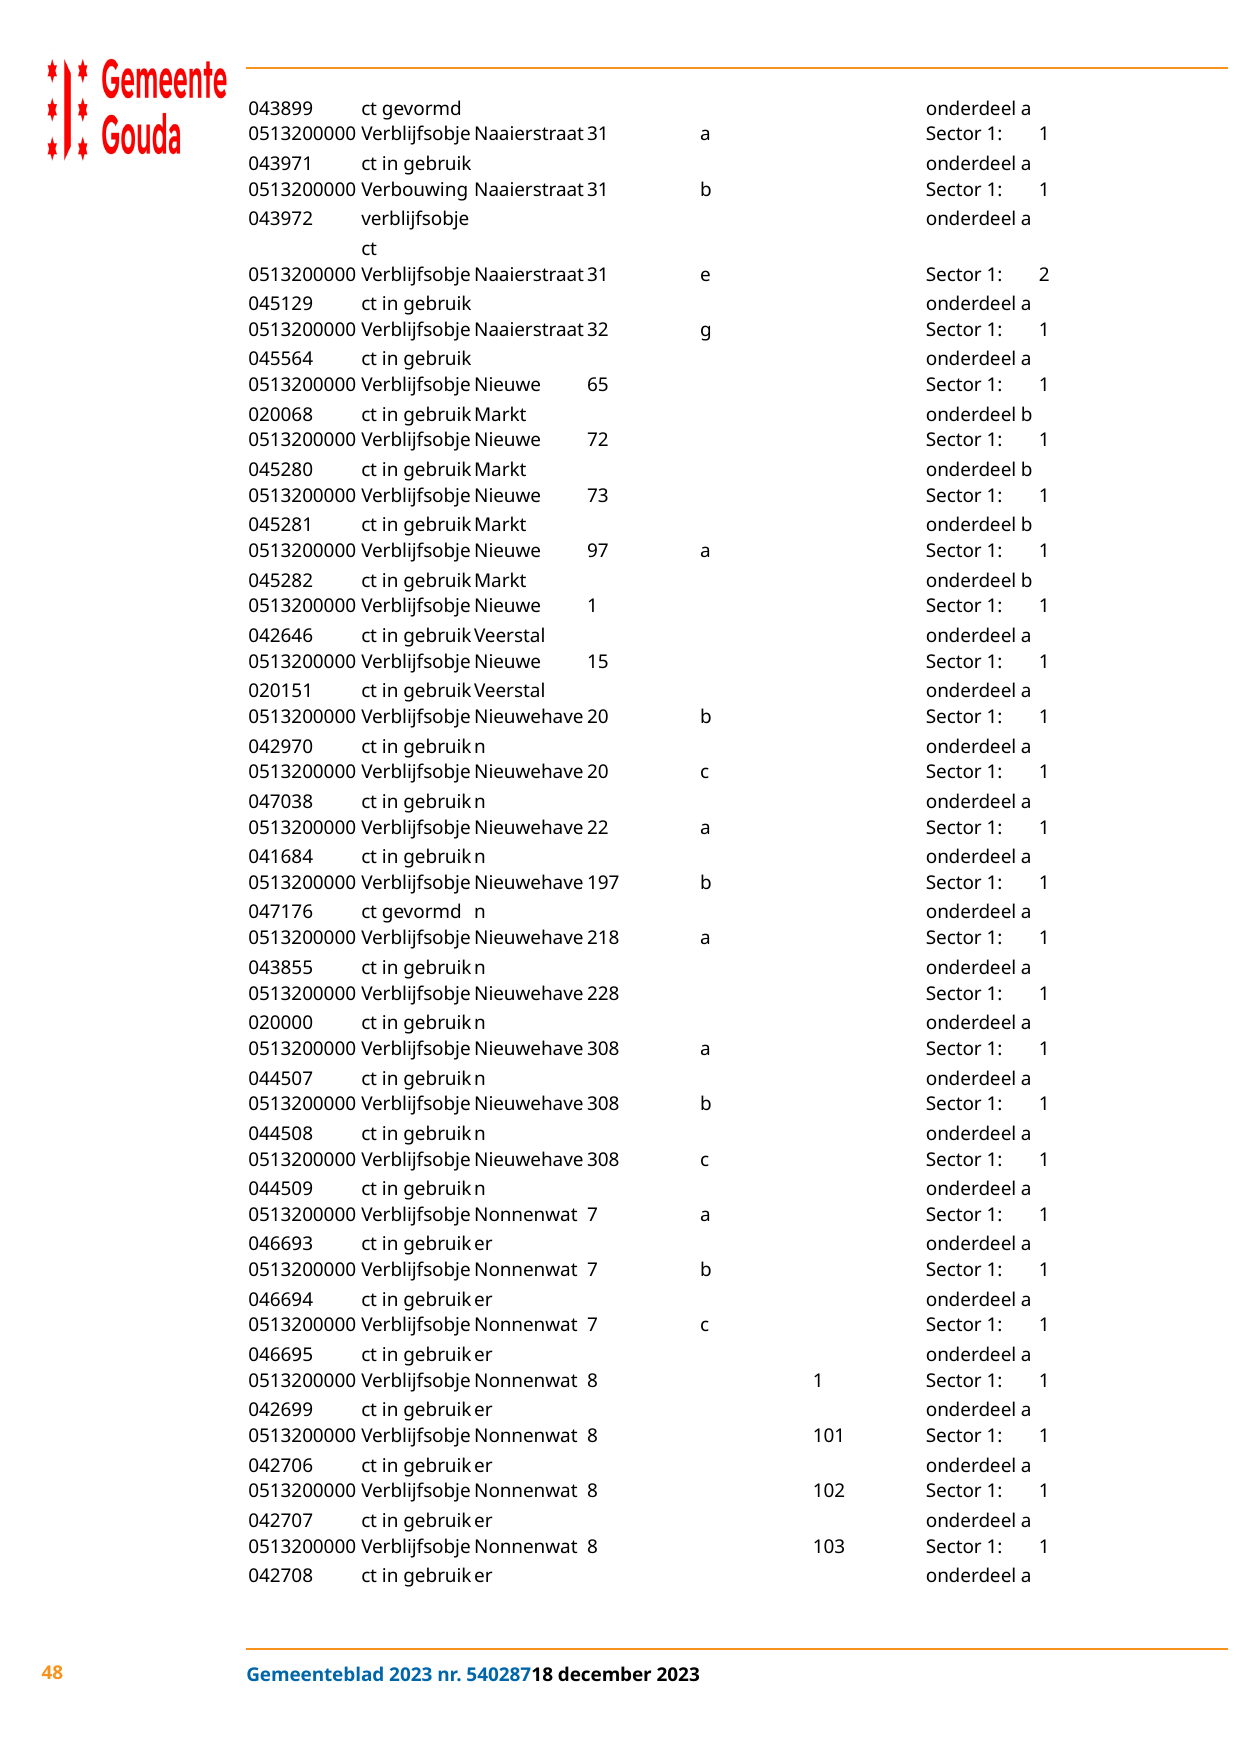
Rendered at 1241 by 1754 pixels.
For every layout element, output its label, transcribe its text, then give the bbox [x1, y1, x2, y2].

table_cell Naaierstraat [474, 261, 587, 316]
table_cell 1 [813, 1367, 926, 1422]
table_cell 308 [587, 1146, 700, 1201]
table_cell 1 [1039, 1533, 1152, 1588]
table_cell Sector 1: onderdeel a [926, 1146, 1038, 1201]
table_cell Verblijfsobject in gebruik [361, 648, 474, 703]
table_cell [813, 925, 926, 980]
table_cell onderdeel a [926, 95, 1038, 121]
table_cell 228 [587, 980, 700, 1035]
table_cell Nieuwe Veerstal [474, 593, 587, 648]
table_cell 65 [587, 371, 700, 427]
table_cell Nieuwehaven [474, 1035, 587, 1090]
table_cell c [700, 1146, 813, 1201]
table_cell Nonnenwater [474, 1201, 587, 1256]
table_cell 0513200000046695 [248, 1312, 361, 1367]
table_cell 0513200000044509 [248, 1146, 361, 1201]
table_cell 0513200000044508 [248, 1090, 361, 1146]
table_cell Nieuwe Markt [474, 427, 587, 482]
table_cell 7 [587, 1312, 700, 1367]
table_cell 0513200000020151 [248, 648, 361, 703]
table_cell [813, 814, 926, 869]
table_cell 7 [587, 1256, 700, 1312]
table_cell 73 [587, 482, 700, 537]
table_cell 32 [587, 316, 700, 371]
table_cell c [700, 759, 813, 814]
table_cell 8 [587, 1478, 700, 1533]
table_cell 31 [587, 121, 700, 176]
table_cell [813, 482, 926, 537]
table_cell Sector 1: onderdeel a [926, 316, 1038, 371]
table_cell 1 [1039, 1201, 1152, 1256]
table_cell 218 [587, 925, 700, 980]
table_cell [700, 427, 813, 482]
table_cell a [700, 1201, 813, 1256]
table_cell [813, 95, 926, 121]
table_cell g [700, 316, 813, 371]
table_cell Nieuwe Markt [474, 371, 587, 427]
table_cell Sector 1: onderdeel a [926, 814, 1038, 869]
table_cell Nieuwehaven [474, 814, 587, 869]
table_cell 31 [587, 261, 700, 316]
table_cell 22 [587, 814, 700, 869]
table_cell 7 [587, 1201, 700, 1256]
table_cell ct gevormd [361, 95, 474, 121]
table_cell Sector 1: onderdeel a [926, 1090, 1038, 1146]
table_cell Verblijfsobject in gebruik [361, 1035, 474, 1090]
table_cell 1 [1039, 869, 1152, 924]
table_cell Sector 1: onderdeel b [926, 537, 1038, 593]
table_cell Nieuwehaven [474, 703, 587, 758]
table_cell [813, 1146, 926, 1201]
table_cell 15 [587, 648, 700, 703]
table_cell 20 [587, 759, 700, 814]
table_cell 1 [1039, 925, 1152, 980]
table_cell Verblijfsobject in gebruik [361, 537, 474, 593]
table_cell [813, 121, 926, 176]
table_cell b [700, 1256, 813, 1312]
table_cell Verblijfsobject in gebruik [361, 316, 474, 371]
table_cell 0513200000043855 [248, 925, 361, 980]
table_cell 2 [1039, 261, 1152, 316]
table_cell Sector 1: onderdeel a [926, 1256, 1038, 1312]
table_cell 8 [587, 1422, 700, 1478]
table_cell Nonnenwater [474, 1367, 587, 1422]
table_cell 8 [587, 1533, 700, 1588]
table_cell a [700, 814, 813, 869]
table_cell 1 [1039, 814, 1152, 869]
table_cell Verblijfsobject in gebruik [361, 1478, 474, 1533]
table_cell Nieuwehaven [474, 869, 587, 924]
table_cell Sector 1: onderdeel a [926, 121, 1038, 176]
table_cell Verblijfsobject in gebruik [361, 814, 474, 869]
table_cell [700, 1367, 813, 1422]
table_cell 1 [1039, 176, 1152, 261]
table_cell [587, 95, 700, 121]
table_cell 1 [1039, 1035, 1152, 1090]
table_cell 0513200000042646 [248, 593, 361, 648]
table_cell Verblijfsobject in gebruik [361, 121, 474, 176]
table_cell Nieuwehaven [474, 925, 587, 980]
table_cell 97 [587, 537, 700, 593]
table_cell Sector 1: onderdeel a [926, 1478, 1038, 1533]
table_cell 0513200000046693 [248, 1201, 361, 1256]
table_cell 0513200000041684 [248, 814, 361, 869]
table_cell Sector 1: onderdeel a [926, 869, 1038, 924]
table_cell 0513200000043972 [248, 176, 361, 261]
table_cell [813, 371, 926, 427]
table_cell Sector 1: onderdeel a [926, 261, 1038, 316]
table_cell Sector 1: onderdeel a [926, 1312, 1038, 1367]
table_cell 1 [1039, 1478, 1152, 1533]
table_cell 1 [1039, 121, 1152, 176]
table_cell Sector 1: onderdeel a [926, 703, 1038, 758]
table_cell 0513200000042708 [248, 1533, 361, 1588]
table_cell 1 [1039, 1312, 1152, 1367]
table_cell Verblijfsobject gevormd [361, 869, 474, 924]
table_cell 101 [813, 1422, 926, 1478]
table_cell 0513200000045281 [248, 482, 361, 537]
table_cell Nieuwe Markt [474, 482, 587, 537]
table_cell 0513200000020000 [248, 980, 361, 1035]
table_cell Verblijfsobject in gebruik [361, 261, 474, 316]
table_cell [813, 593, 926, 648]
table_cell Sector 1: onderdeel b [926, 371, 1038, 427]
table_cell 1 [1039, 1367, 1152, 1422]
table_cell 197 [587, 869, 700, 924]
table_cell [700, 1478, 813, 1533]
table_cell [813, 176, 926, 261]
table_cell 1 [1039, 980, 1152, 1035]
table_cell Nieuwe Veerstal [474, 648, 587, 703]
table_cell [813, 980, 926, 1035]
table_cell 1 [1039, 759, 1152, 814]
table_cell Verblijfsobject in gebruik [361, 925, 474, 980]
table_cell Verblijfsobject in gebruik [361, 371, 474, 427]
table_cell 043899 [248, 95, 361, 121]
table_cell 102 [813, 1478, 926, 1533]
table_cell [813, 1035, 926, 1090]
table_cell [813, 1090, 926, 1146]
table_cell [813, 1256, 926, 1312]
table_cell [813, 759, 926, 814]
table_cell Sector 1: onderdeel a [926, 1367, 1038, 1422]
table_cell Nieuwehaven [474, 1090, 587, 1146]
table_cell Verblijfsobject in gebruik [361, 703, 474, 758]
table_cell 1 [1039, 593, 1152, 648]
table_cell 1 [1039, 1256, 1152, 1312]
table_cell [813, 316, 926, 371]
table_cell 1 [1039, 482, 1152, 537]
table_cell Verblijfsobject in gebruik [361, 1090, 474, 1146]
table_cell Sector 1: onderdeel a [926, 759, 1038, 814]
table_cell Nieuwehaven [474, 980, 587, 1035]
table_cell 1 [587, 593, 700, 648]
table_cell b [700, 1090, 813, 1146]
table_cell Verblijfsobject in gebruik [361, 980, 474, 1035]
table_cell 0513200000047038 [248, 759, 361, 814]
table_cell [813, 261, 926, 316]
table_cell Nieuwehaven [474, 1146, 587, 1201]
table_cell Naaierstraat [474, 316, 587, 371]
table_cell [700, 482, 813, 537]
table_cell Sector 1: onderdeel a [926, 593, 1038, 648]
table_cell Sector 1: onderdeel b [926, 482, 1038, 537]
table_cell 31 [587, 176, 700, 261]
table_cell 1 [1039, 427, 1152, 482]
table_cell e [700, 261, 813, 316]
table_cell Verbouwing verblijfsobject [361, 176, 474, 261]
table_cell 0513200000042707 [248, 1478, 361, 1533]
table_cell c [700, 1312, 813, 1367]
table_cell a [700, 925, 813, 980]
table_cell a [700, 1035, 813, 1090]
table_cell Sector 1: onderdeel a [926, 1035, 1038, 1090]
table_cell Sector 1: onderdeel a [926, 1201, 1038, 1256]
table_cell 72 [587, 427, 700, 482]
table_cell 0513200000042706 [248, 1422, 361, 1478]
table_cell 1 [1039, 537, 1152, 593]
table_cell [700, 95, 813, 121]
table_cell [700, 648, 813, 703]
table_cell 1 [1039, 1422, 1152, 1478]
table_cell Nonnenwater [474, 1533, 587, 1588]
table_cell Verblijfsobject in gebruik [361, 1367, 474, 1422]
table_cell Verblijfsobject in gebruik [361, 1422, 474, 1478]
table_cell [700, 980, 813, 1035]
table_cell Nonnenwater [474, 1478, 587, 1533]
table_cell [700, 1533, 813, 1588]
table_cell [700, 371, 813, 427]
table_cell [813, 648, 926, 703]
table_cell a [700, 121, 813, 176]
table_cell Verblijfsobject in gebruik [361, 1256, 474, 1312]
table_cell Naaierstraat [474, 121, 587, 176]
table_cell [813, 703, 926, 758]
table_cell Verblijfsobject in gebruik [361, 759, 474, 814]
table_cell 0513200000046694 [248, 1256, 361, 1312]
table_cell 1 [1039, 1146, 1152, 1201]
table_cell 308 [587, 1090, 700, 1146]
table_cell [813, 1201, 926, 1256]
table_cell [700, 593, 813, 648]
table_cell 1 [1039, 648, 1152, 703]
table_cell [813, 1312, 926, 1367]
table_cell [700, 1422, 813, 1478]
table_cell 1 [1039, 1090, 1152, 1146]
table_cell 1 [1039, 371, 1152, 427]
table_cell 308 [587, 1035, 700, 1090]
table_cell 0513200000045564 [248, 316, 361, 371]
table_cell Nonnenwater [474, 1256, 587, 1312]
table_cell Verblijfsobject in gebruik [361, 593, 474, 648]
table_cell a [700, 537, 813, 593]
table_cell Sector 1: onderdeel a [926, 980, 1038, 1035]
table_cell Verblijfsobject in gebruik [361, 1312, 474, 1367]
table_cell 103 [813, 1533, 926, 1588]
table_cell 1 [1039, 703, 1152, 758]
table_cell [1039, 95, 1152, 121]
table_cell Verblijfsobject in gebruik [361, 427, 474, 482]
table_cell Nonnenwater [474, 1422, 587, 1478]
table_cell Sector 1: onderdeel b [926, 427, 1038, 482]
table_cell 20 [587, 703, 700, 758]
table_cell [813, 427, 926, 482]
table_cell b [700, 869, 813, 924]
table_cell 0513200000045280 [248, 427, 361, 482]
table_cell 0513200000044507 [248, 1035, 361, 1090]
table_cell Nieuwe Markt [474, 537, 587, 593]
table_cell 0513200000042970 [248, 703, 361, 758]
table_cell 0513200000047176 [248, 869, 361, 924]
table_cell 1 [1039, 316, 1152, 371]
table_cell [813, 537, 926, 593]
table_cell Sector 1: onderdeel a [926, 648, 1038, 703]
table_cell 8 [587, 1367, 700, 1422]
table_cell b [700, 176, 813, 261]
table_cell Sector 1: onderdeel a [926, 176, 1038, 261]
table_cell Nieuwehaven [474, 759, 587, 814]
table_cell Sector 1: onderdeel a [926, 1422, 1038, 1478]
table_cell Verblijfsobject in gebruik [361, 1146, 474, 1201]
table_cell 0513200000020068 [248, 371, 361, 427]
table_cell Sector 1: onderdeel a [926, 1533, 1038, 1588]
table_cell [474, 95, 587, 121]
table_cell Verblijfsobject in gebruik [361, 482, 474, 537]
table_cell 0513200000045282 [248, 537, 361, 593]
table_cell 0513200000045129 [248, 261, 361, 316]
table_cell 0513200000043971 [248, 121, 361, 176]
table_cell Sector 1: onderdeel a [926, 925, 1038, 980]
table_cell Verblijfsobject in gebruik [361, 1201, 474, 1256]
table_cell [813, 869, 926, 924]
picture [41, 47, 231, 172]
table_cell Verblijfsobject in gebruik [361, 1533, 474, 1588]
table_cell Nonnenwater [474, 1312, 587, 1367]
table_cell 0513200000042699 [248, 1367, 361, 1422]
table_cell b [700, 703, 813, 758]
table_cell Naaierstraat [474, 176, 587, 261]
